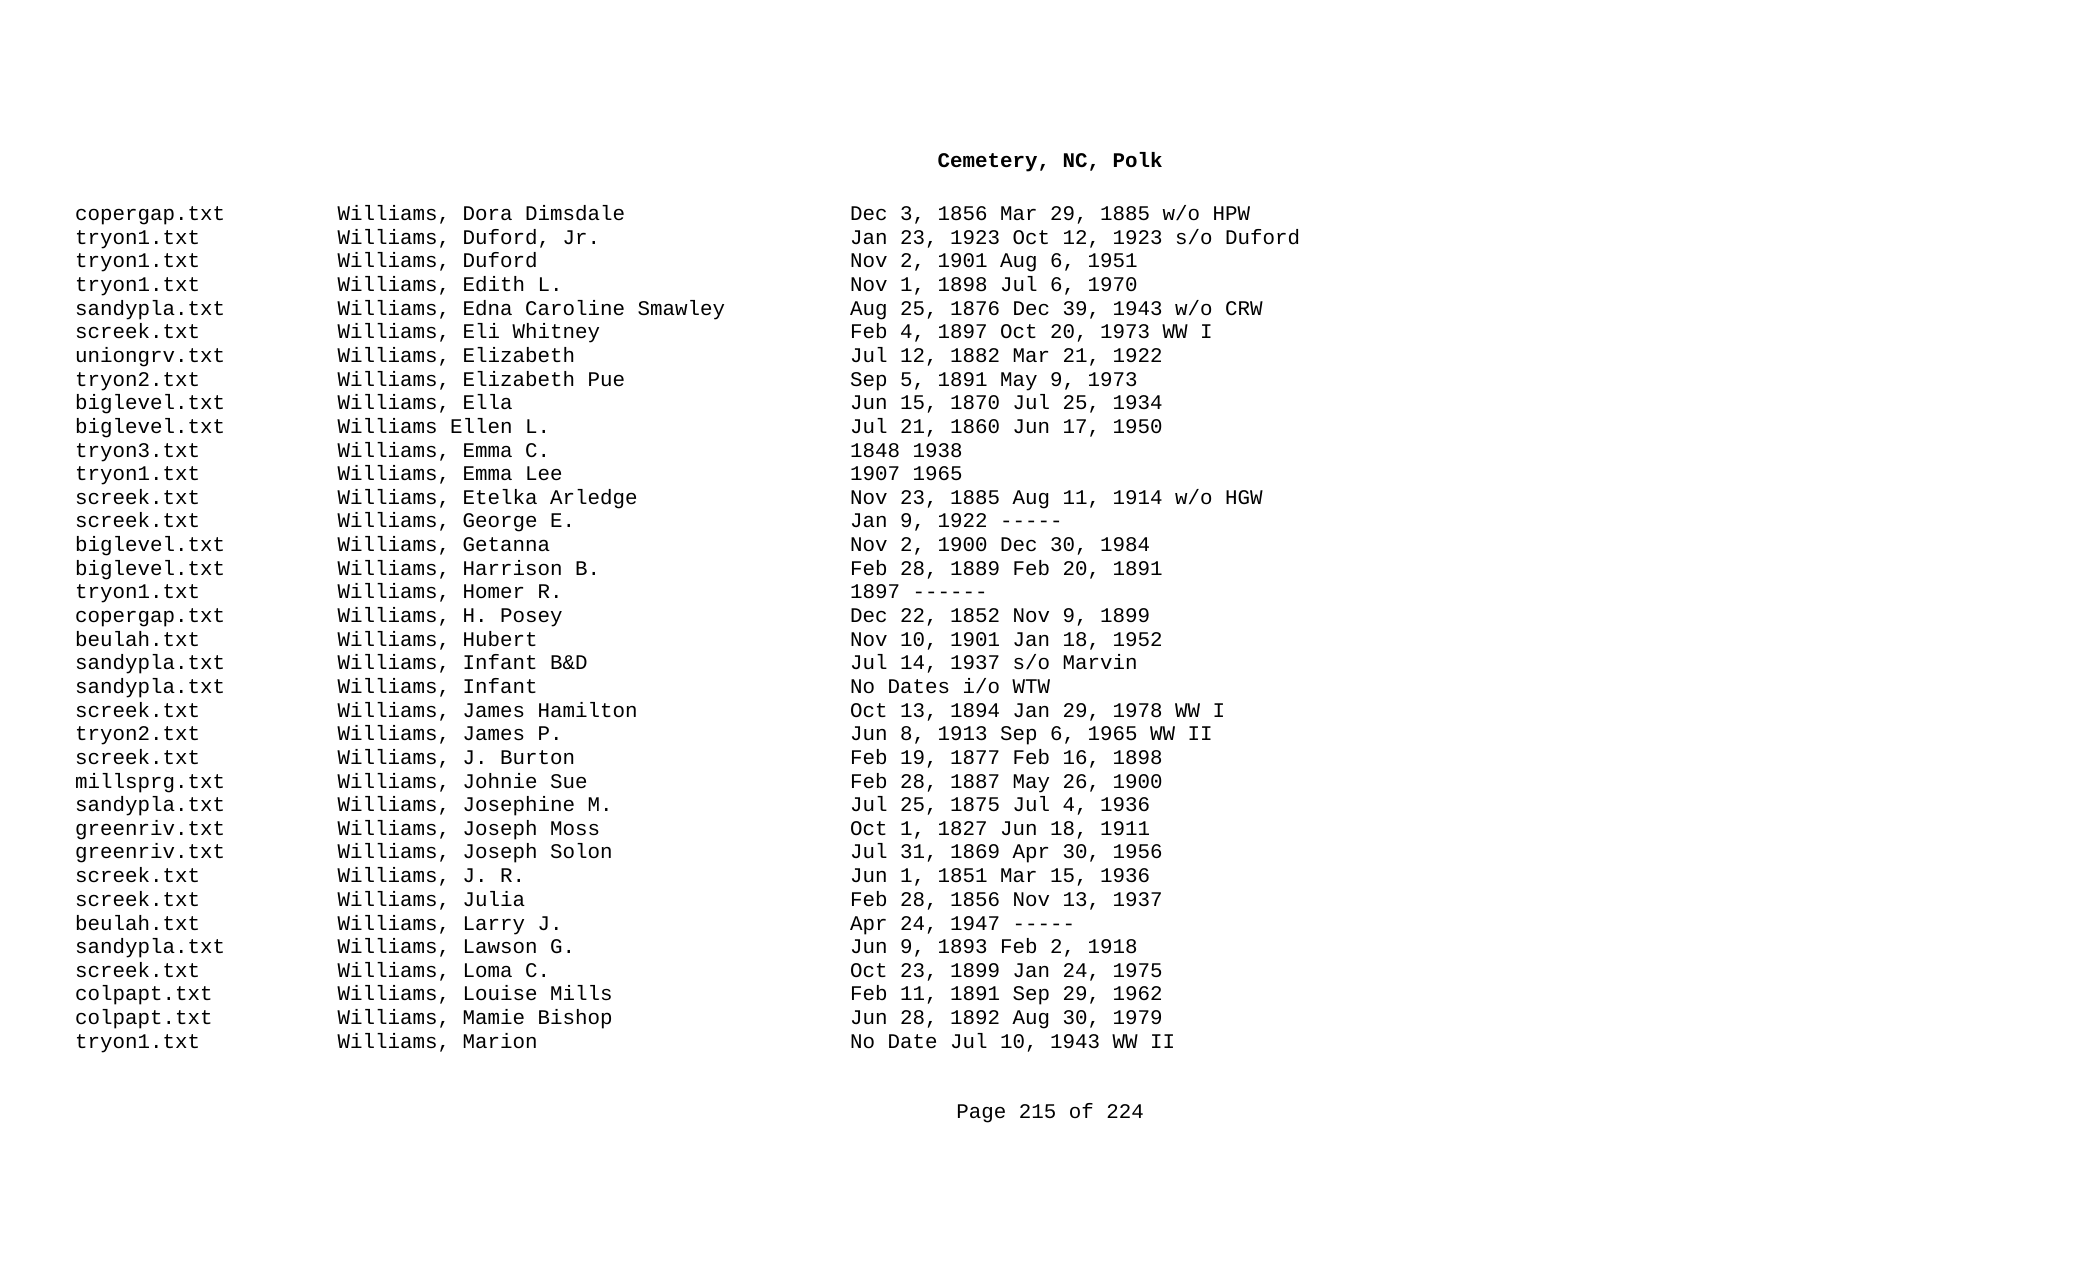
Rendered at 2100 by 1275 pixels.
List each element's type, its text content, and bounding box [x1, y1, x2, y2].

text sandypla.txt Williams, Josephine M. Jul 25, 1875 Jul 4, 1936 [75, 794, 2025, 818]
text tryon1.txt Williams, Duford, Jr. Jan 23, 1923 Oct 12, 1923 s/o Duford [75, 227, 2025, 250]
text uniongrv.txt Williams, Elizabeth Jul 12, 1882 Mar 21, 1922 [75, 345, 2025, 369]
text copergap.txt Williams, H. Posey Dec 22, 1852 Nov 9, 1899 [75, 605, 2025, 629]
text beulah.txt Williams, Larry J. Apr 24, 1947 ----- [75, 912, 2025, 936]
text sandypla.txt Williams, Lawson G. Jun 9, 1893 Feb 2, 1918 [75, 936, 2025, 960]
text sandypla.txt Williams, Infant B&D Jul 14, 1937 s/o Marvin [75, 652, 2025, 676]
text sandypla.txt Williams, Infant No Dates i/o WTW [75, 676, 2025, 700]
text sandypla.txt Williams, Edna Caroline Smawley Aug 25, 1876 Dec 39, 1943 w/o CRW [75, 298, 2025, 321]
text millsprg.txt Williams, Johnie Sue Feb 28, 1887 May 26, 1900 [75, 771, 2025, 794]
text screek.txt Williams, J. Burton Feb 19, 1877 Feb 16, 1898 [75, 747, 2025, 771]
text biglevel.txt Williams, Harrison B. Feb 28, 1889 Feb 20, 1891 [75, 558, 2025, 581]
text screek.txt Williams, Etelka Arledge Nov 23, 1885 Aug 11, 1914 w/o HGW [75, 487, 2025, 511]
text biglevel.txt Williams, Getanna Nov 2, 1900 Dec 30, 1984 [75, 534, 2025, 558]
text screek.txt Williams, Loma C. Oct 23, 1899 Jan 24, 1975 [75, 960, 2025, 983]
text tryon1.txt Williams, Duford Nov 2, 1901 Aug 6, 1951 [75, 250, 2025, 274]
text screek.txt Williams, J. R. Jun 1, 1851 Mar 15, 1936 [75, 865, 2025, 889]
text tryon1.txt Williams, Emma Lee 1907 1965 [75, 463, 2025, 487]
text colpapt.txt Williams, Mamie Bishop Jun 28, 1892 Aug 30, 1979 [75, 1007, 2025, 1031]
text tryon1.txt Williams, Homer R. 1897 ------ [75, 581, 2025, 605]
text beulah.txt Williams, Hubert Nov 10, 1901 Jan 18, 1952 [75, 629, 2025, 652]
text screek.txt Williams, Eli Whitney Feb 4, 1897 Oct 20, 1973 WW I [75, 321, 2025, 345]
text greenriv.txt Williams, Joseph Moss Oct 1, 1827 Jun 18, 1911 [75, 818, 2025, 842]
text biglevel.txt Williams, Ella Jun 15, 1870 Jul 25, 1934 [75, 392, 2025, 416]
text colpapt.txt Williams, Louise Mills Feb 11, 1891 Sep 29, 1962 [75, 983, 2025, 1007]
text tryon2.txt Williams, Elizabeth Pue Sep 5, 1891 May 9, 1973 [75, 369, 2025, 392]
text copergap.txt Williams, Dora Dimsdale Dec 3, 1856 Mar 29, 1885 w/o HPW [75, 203, 2025, 227]
text screek.txt Williams, Julia Feb 28, 1856 Nov 13, 1937 [75, 889, 2025, 912]
text greenriv.txt Williams, Joseph Solon Jul 31, 1869 Apr 30, 1956 [75, 842, 2025, 865]
text tryon2.txt Williams, James P. Jun 8, 1913 Sep 6, 1965 WW II [75, 723, 2025, 747]
text screek.txt Williams, George E. Jan 9, 1922 ----- [75, 511, 2025, 534]
text biglevel.txt Williams Ellen L. Jul 21, 1860 Jun 17, 1950 [75, 416, 2025, 439]
text tryon1.txt Williams, Edith L. Nov 1, 1898 Jul 6, 1970 [75, 274, 2025, 298]
text tryon1.txt Williams, Marion No Date Jul 10, 1943 WW II [75, 1031, 2025, 1054]
text tryon3.txt Williams, Emma C. 1848 1938 [75, 439, 2025, 463]
text screek.txt Williams, James Hamilton Oct 13, 1894 Jan 29, 1978 WW I [75, 700, 2025, 723]
